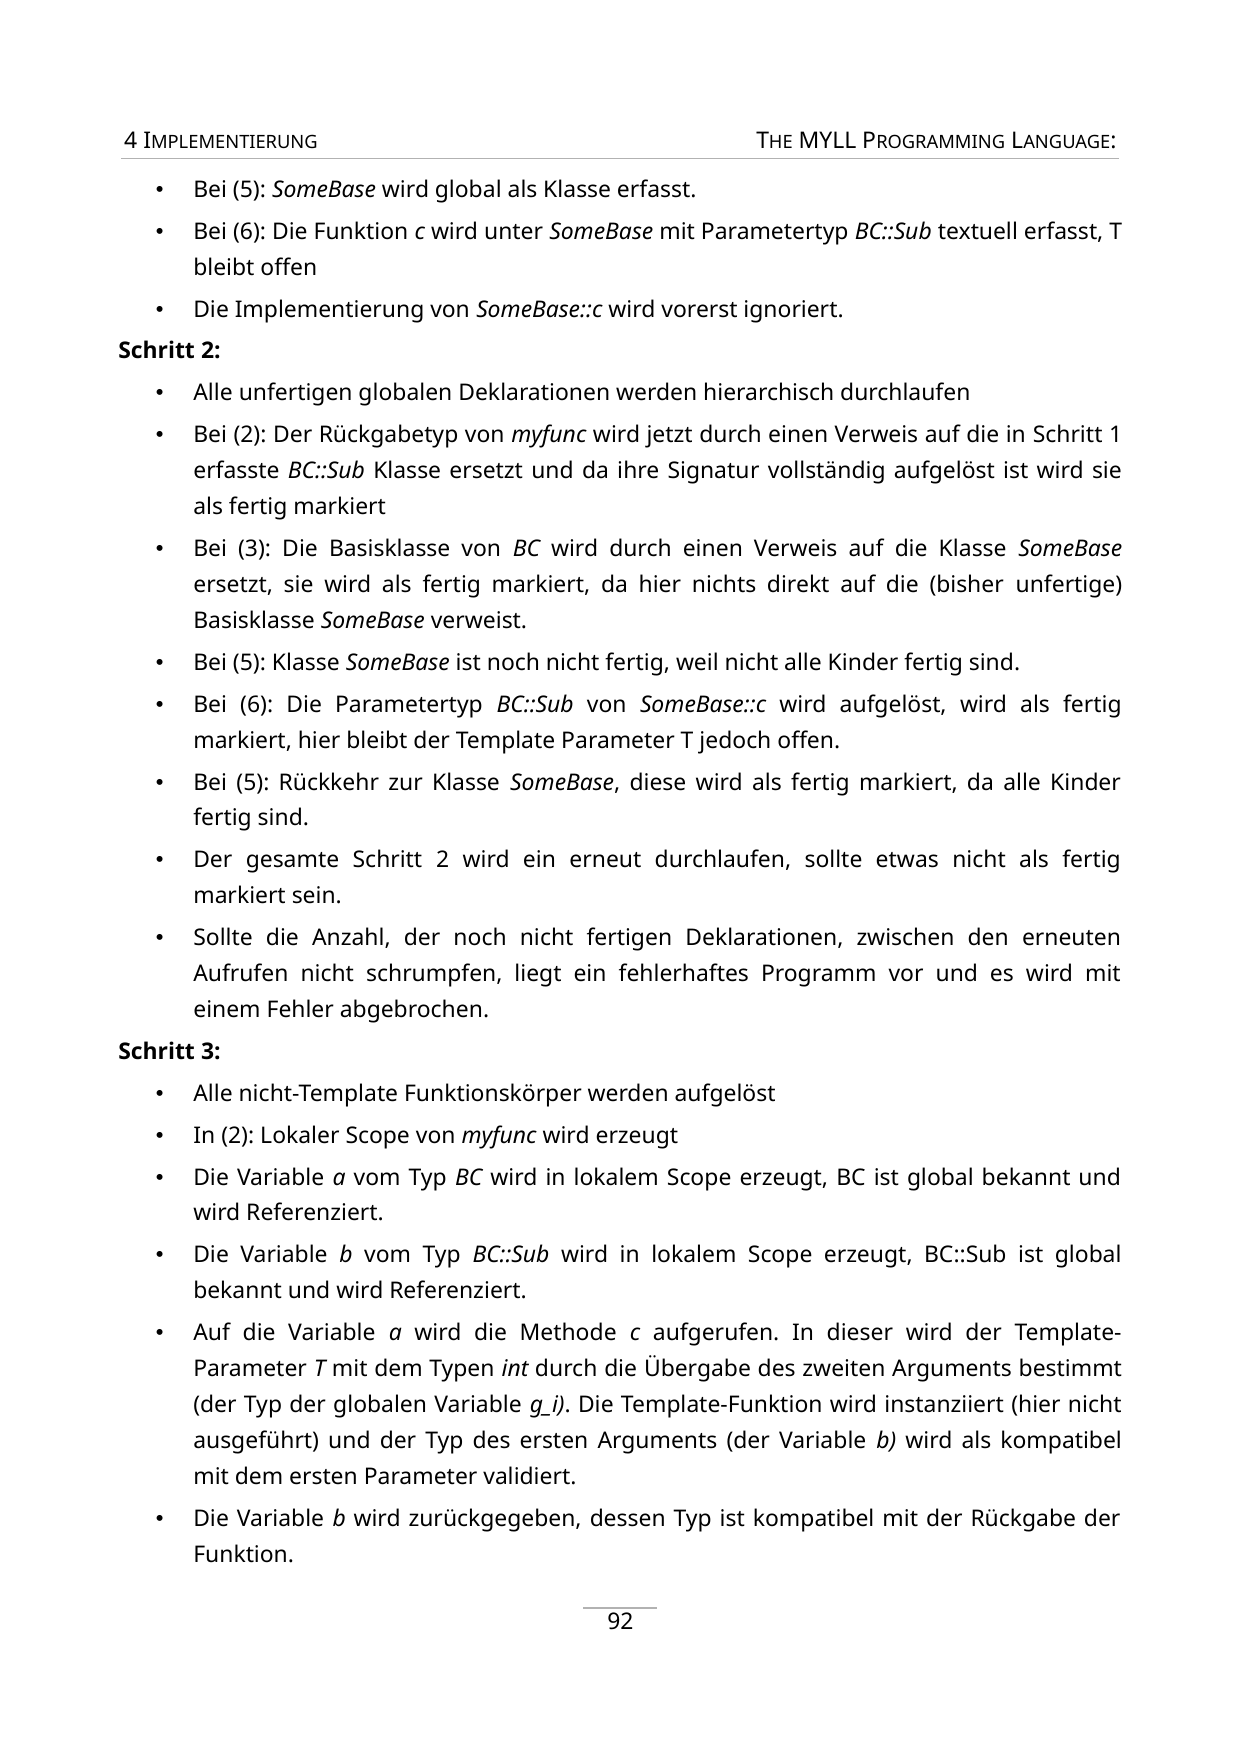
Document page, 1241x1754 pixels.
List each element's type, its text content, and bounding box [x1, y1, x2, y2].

list Bei (5): Klasse SomeBase ist noch nicht fertig, weil nicht alle Kinder fertig sind. [156, 646, 1122, 677]
list Auf die Variable a wird die Methode c aufgerufen. In dieser wird der Template-Parameter T mit dem Typen int durch die Übergabe des zweiten Arguments bestimmt (der Typ der globalen Variable g_i). Die Template-Funktion wird instanziiert (hier nicht ausgeführt) und der Typ des ersten Arguments (der Variable b) wird als kompatibel mit dem ersten Parameter validiert. [156, 1316, 1122, 1491]
list Die Variable b wird zurückgegeben, dessen Typ ist kompatibel mit der Rückgabe der Funktion. [156, 1502, 1122, 1569]
list Bei (3): Die Basisklasse von BC wird durch einen Verweis auf die Klasse SomeBase ersetzt, sie wird als fertig markiert, da hier nichts direkt auf die (bisher unfertige) Basisklasse SomeBase verweist. [156, 532, 1122, 635]
subtitle Schritt 2: [118, 334, 1122, 366]
list Bei (6): Die Parametertyp BC::Sub von SomeBase::c wird aufgelöst, wird als fertig markiert, hier bleibt der Template Parameter T jedoch offen. [156, 688, 1122, 755]
list Alle unfertigen globalen Deklarationen werden hierarchisch durchlaufen [156, 376, 1122, 408]
list Bei (5): Rückkehr zur Klasse SomeBase, diese wird als fertig markiert, da alle Kinder fertig sind. [156, 765, 1122, 833]
list Die Implementierung von SomeBase::c wird vorerst ignoriert. [156, 293, 1122, 324]
list Sollte die Anzahl, der noch nicht fertigen Deklarationen, zwischen den erneuten Aufrufen nicht schrumpfen, liegt ein fehlerhaftes Programm vor und es wird mit einem Fehler abgebrochen. [156, 921, 1122, 1024]
list In (2): Lokaler Scope von myfunc wird erzeugt [156, 1118, 1122, 1150]
list Die Variable a vom Typ BC wird in lokalem Scope erzeugt, BC ist global bekannt und wird Referenziert. [156, 1160, 1122, 1228]
list Der gesamte Schritt 2 wird ein erneut durchlaufen, sollte etwas nicht als fertig markiert sein. [156, 843, 1122, 910]
list Die Variable b vom Typ BC::Sub wird in lokalem Scope erzeugt, BC::Sub ist global bekannt und wird Referenziert. [156, 1238, 1122, 1305]
list Bei (5): SomeBase wird global als Klasse erfasst. [156, 173, 1122, 204]
subtitle Schritt 3: [118, 1035, 1122, 1066]
list Bei (6): Die Funktion c wird unter SomeBase mit Parametertyp BC::Sub textuell erfasst, T bleibt offen [156, 215, 1122, 282]
list Bei (2): Der Rückgabetyp von myfunc wird jetzt durch einen Verweis auf die in Schritt 1 erfasste BC::Sub Klasse ersetzt und da ihre Signatur vollständig aufgelöst ist wird sie als fertig markiert [156, 418, 1122, 521]
list Alle nicht-Template Funktionskörper werden aufgelöst [156, 1077, 1122, 1108]
